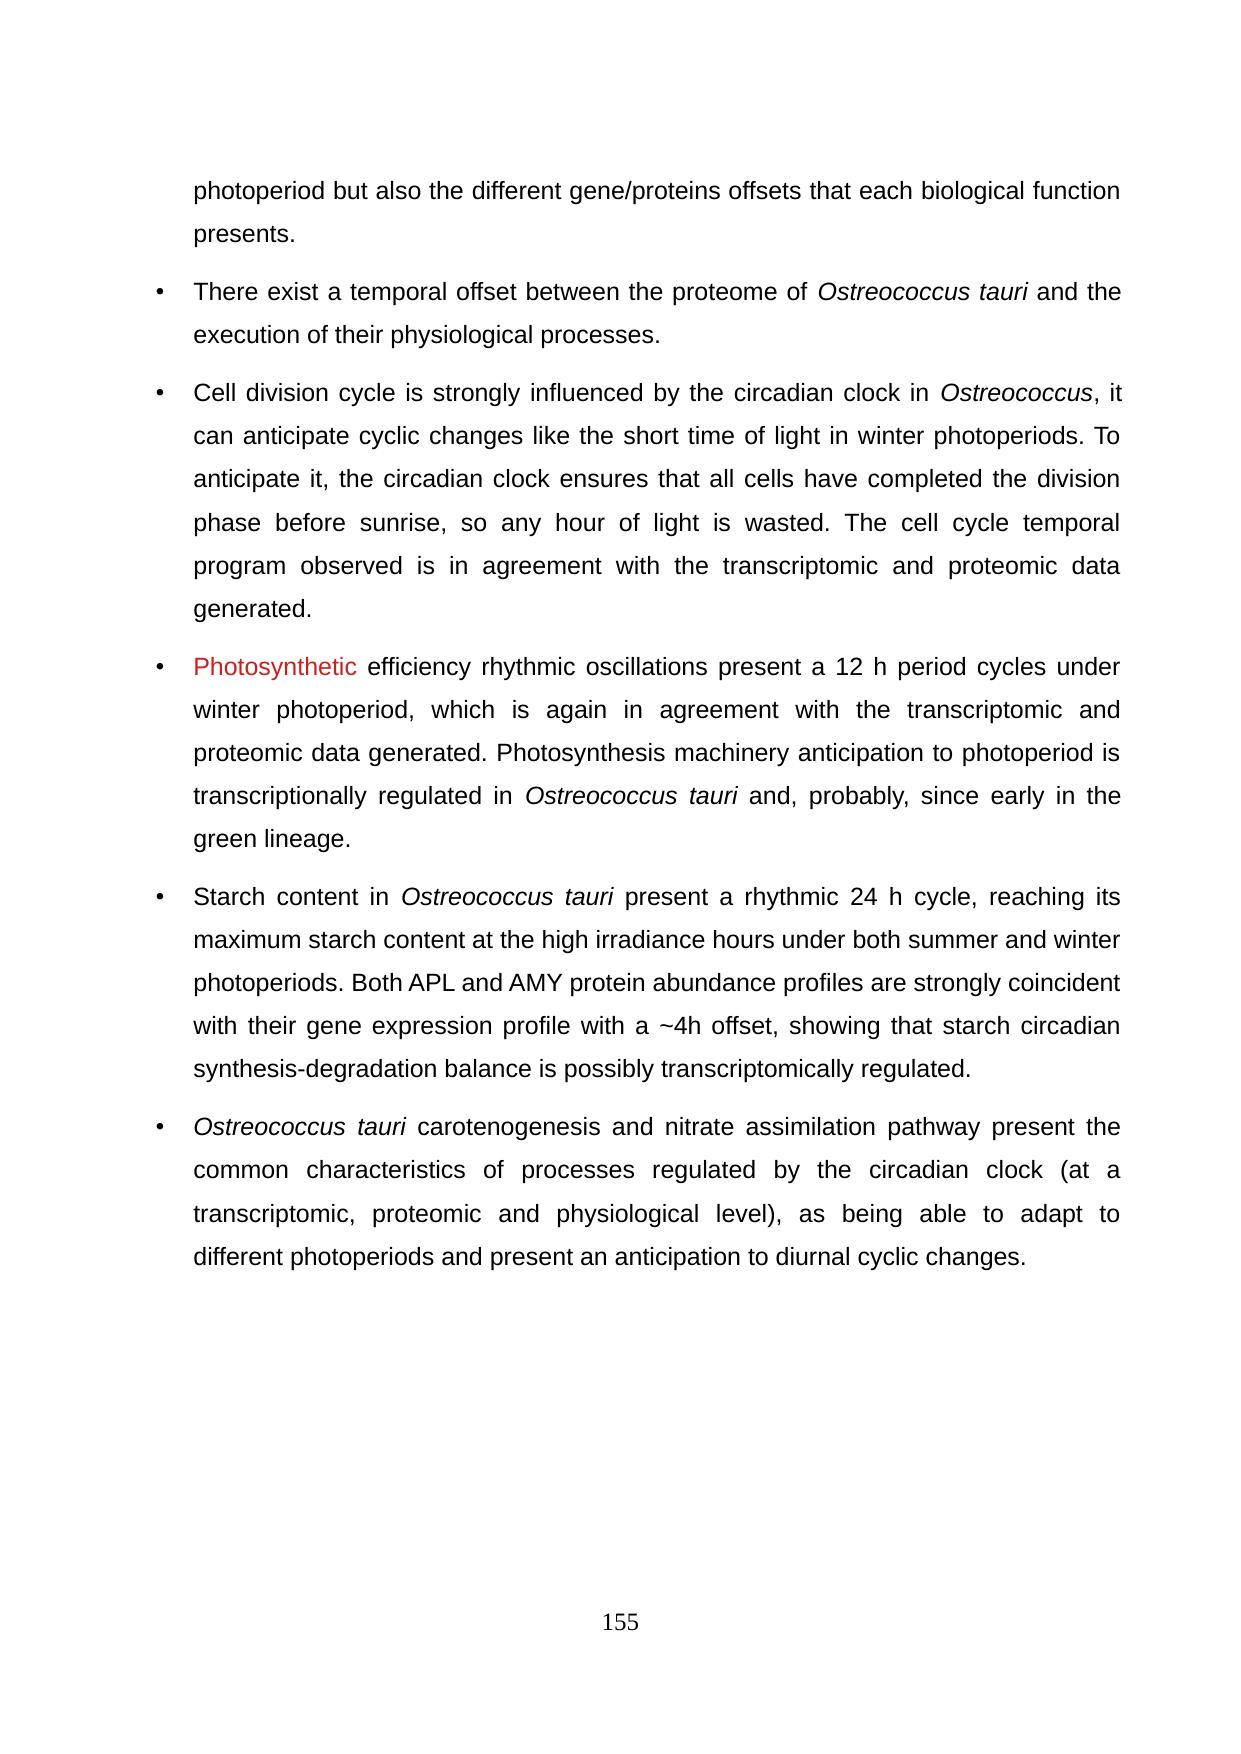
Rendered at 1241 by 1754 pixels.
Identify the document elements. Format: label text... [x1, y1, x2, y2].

list Cell division cycle is strongly influenced by the circadian clock in Ostreococcus, it can anticipate cyclic changes like the short time of light in winter photoperiods. To anticipate it, the circadian clock ensures that all cells have completed the division phase before sunrise, so any hour of light is wasted. The cell cycle temporal program observed is in agreement with the transcriptomic and proteomic data generated. [156, 378, 1122, 623]
list photoperiod but also the different gene/proteins offsets that each biological function presents. [156, 176, 1122, 248]
list Ostreococcus tauri carotenogenesis and nitrate assimilation pathway present the common characteristics of processes regulated by the circadian clock (at a transcriptomic, proteomic and physiological level), as being able to adapt to different photoperiods and present an anticipation to diurnal cyclic changes. [156, 1112, 1122, 1270]
list There exist a temporal offset between the proteome of Ostreococcus tauri and the execution of their physiological processes. [156, 277, 1122, 349]
list Starch content in Ostreococcus tauri present a rhythmic 24 h cycle, reaching its maximum starch content at the high irradiance hours under both summer and winter photoperiods. Both APL and AMY protein abundance profiles are strongly coincident with their gene expression profile with a ~4h offset, showing that starch circadian synthesis-degradation balance is possibly transcriptomically regulated. [156, 882, 1122, 1083]
list Photosynthetic efficiency rhythmic oscillations present a 12 h period cycles under winter photoperiod, which is again in agreement with the transcriptomic and proteomic data generated. Photosynthesis machinery anticipation to photoperiod is transcriptionally regulated in Ostreococcus tauri and, probably, since early in the green lineage. [156, 652, 1122, 853]
